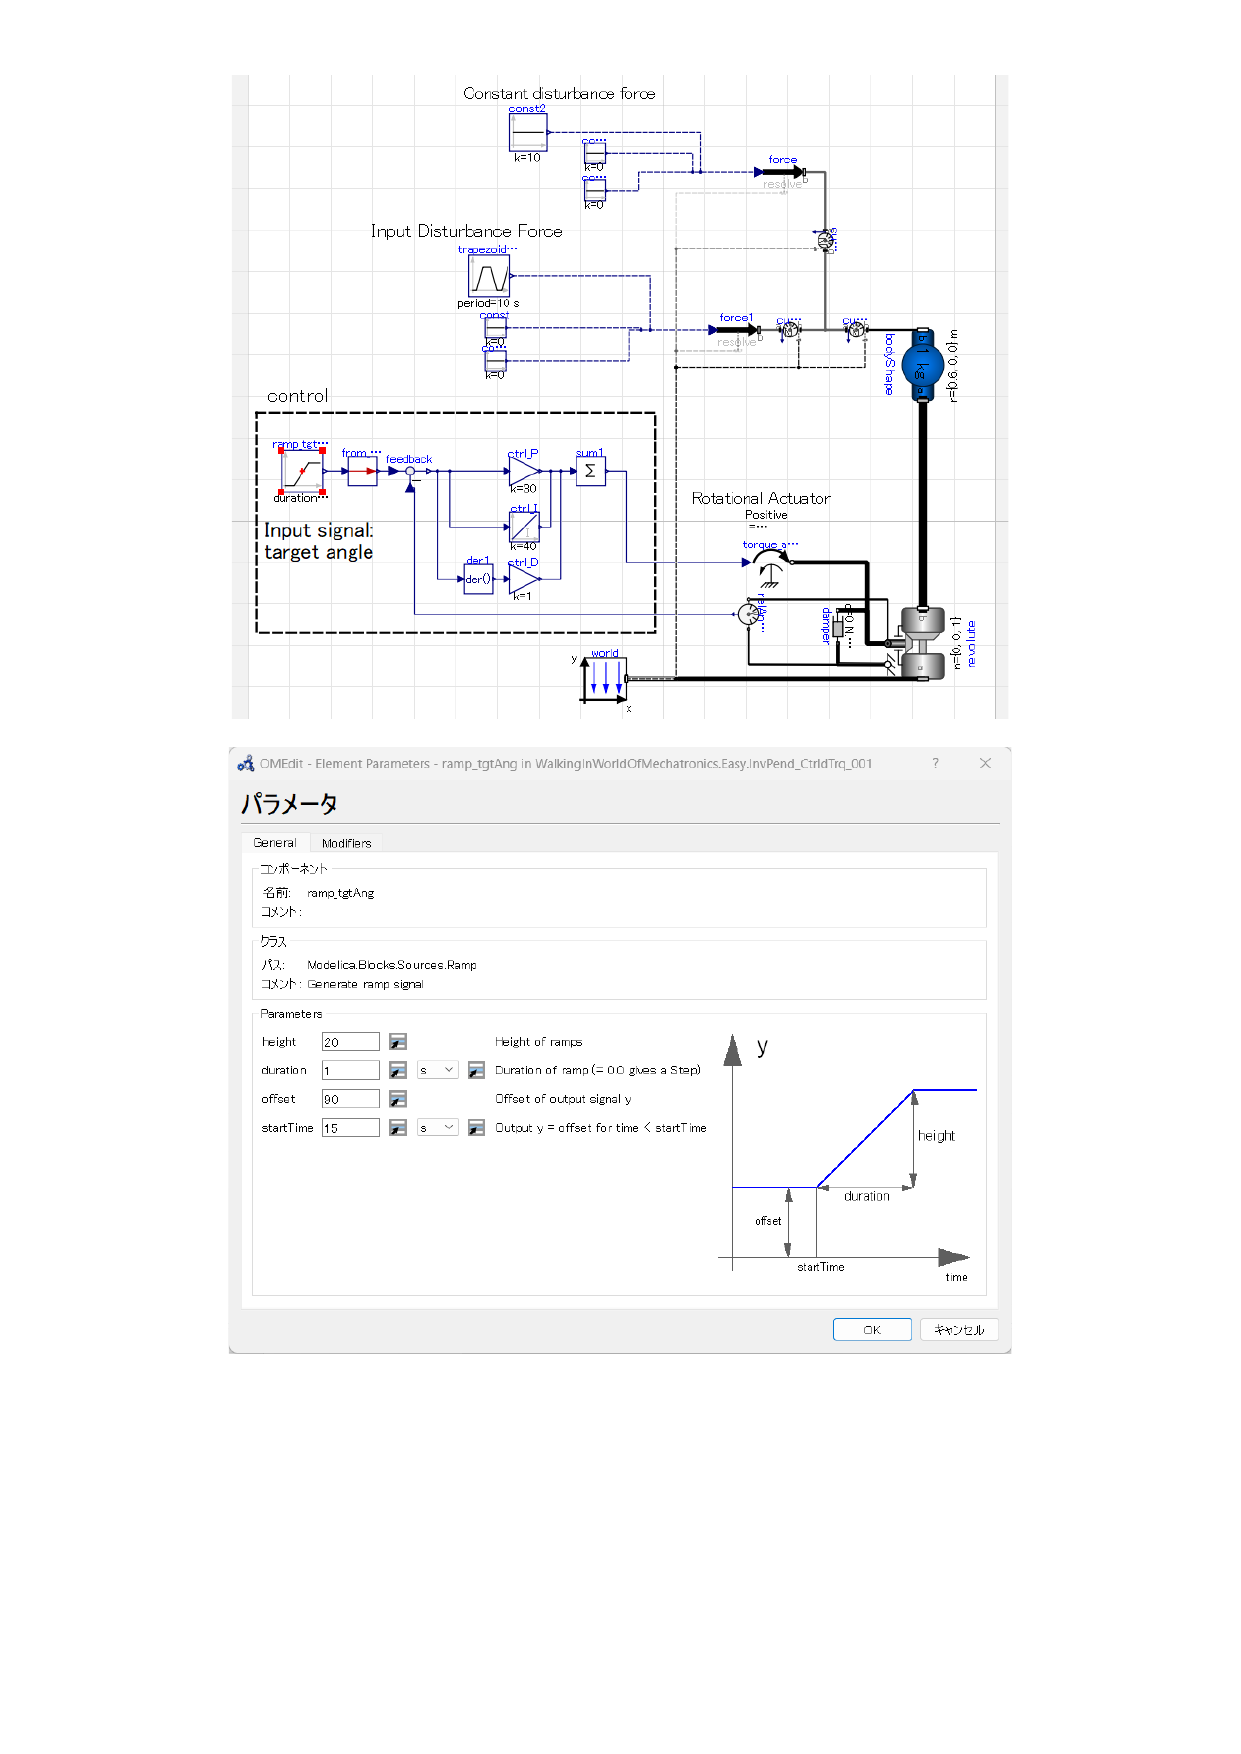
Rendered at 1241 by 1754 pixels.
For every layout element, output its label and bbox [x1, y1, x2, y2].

picture [228, 747, 1012, 1354]
picture [231, 75, 1009, 719]
